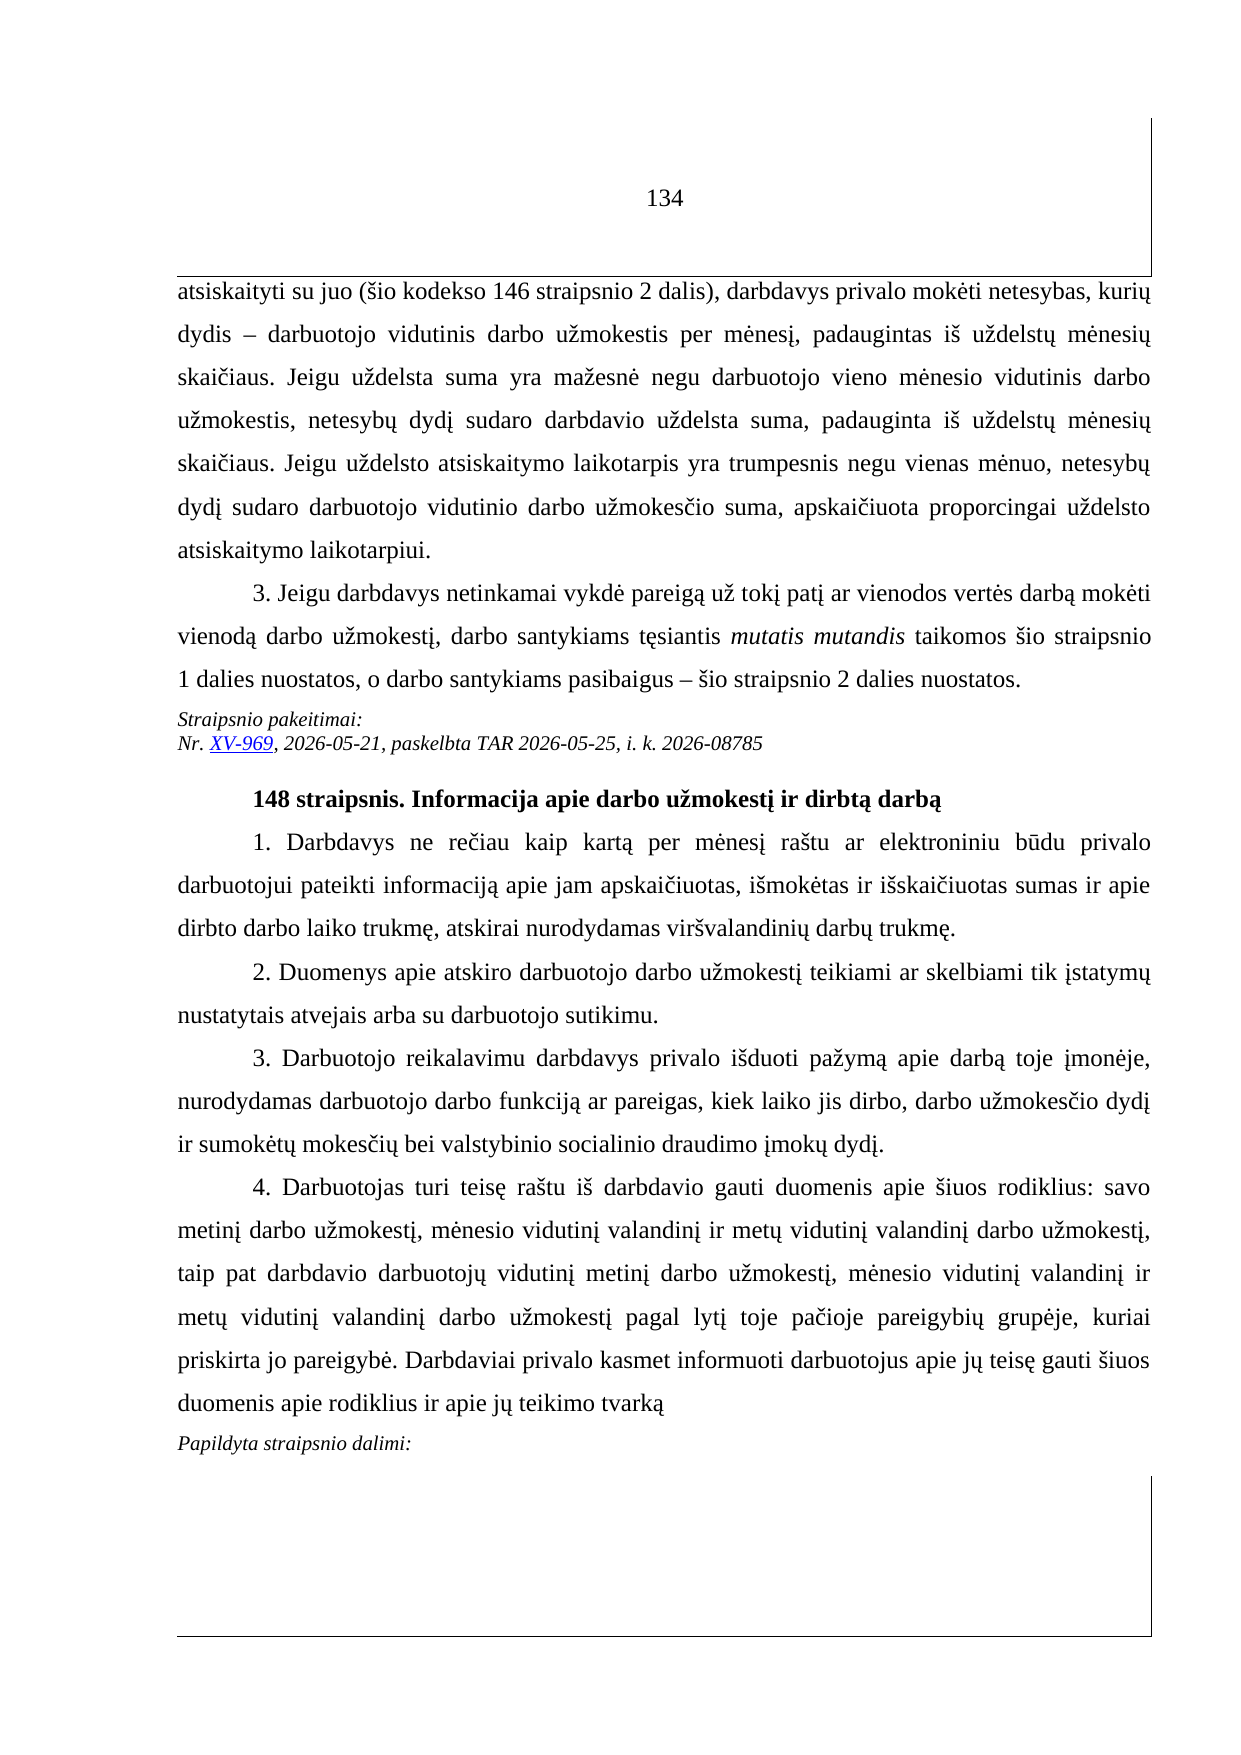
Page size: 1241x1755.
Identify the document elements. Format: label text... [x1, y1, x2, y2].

text 1. Darbdavys ne rečiau kaip kartą per mėnesį raštu ar elektroniniu būdu privalo darbuotojui pateikti informaciją apie jam apskaičiuotas, išmokėtas ir išskaičiuotas sumas ir apie dirbto darbo laiko trukmę, atskirai nurodydamas viršvalandinių darbų trukmę. [177, 827, 1152, 942]
text Papildyta straipsnio dalimi: [177, 1431, 1152, 1455]
text Straipsnio pakeitimai: [177, 707, 1152, 731]
text 2. Duomenys apie atskiro darbuotojo darbo užmokestį teikiami ar skelbiami tik įstatymų nustatytais atvejais arba su darbuotojo sutikimu. [177, 957, 1152, 1028]
text Nr. XV-969, 2026-05-21, paskelbta TAR 2026-05-25, i. k. 2026-08785 [177, 731, 1152, 755]
text 3. Darbuotojo reikalavimu darbdavys privalo išduoti pažymą apie darbą toje įmonėje, nurodydamas darbuotojo darbo funkciją ar pareigas, kiek laiko jis dirbo, darbo užmokesčio dydį ir sumokėtų mokesčių bei valstybinio socialinio draudimo įmokų dydį. [177, 1043, 1152, 1158]
text atsiskaityti su juo (šio kodekso 146 straipsnio 2 dalis), darbdavys privalo mokėti netesybas, kurių dydis – darbuotojo vidutinis darbo užmokestis per mėnesį, padaugintas iš uždelstų mėnesių skaičiaus. Jeigu uždelsta suma yra mažesnė negu darbuotojo vieno mėnesio vidutinis darbo užmokestis, netesybų dydį sudaro darbdavio uždelsta suma, padauginta iš uždelstų mėnesių skaičiaus. Jeigu uždelsto atsiskaitymo laikotarpis yra trumpesnis negu vienas mėnuo, netesybų dydį sudaro darbuotojo vidutinio darbo užmokesčio suma, apskaičiuota proporcingai uždelsto atsiskaitymo laikotarpiui. [177, 276, 1152, 563]
text 4. Darbuotojas turi teisę raštu iš darbdavio gauti duomenis apie šiuos rodiklius: savo metinį darbo užmokestį, mėnesio vidutinį valandinį ir metų vidutinį valandinį darbo užmokestį, taip pat darbdavio darbuotojų vidutinį metinį darbo užmokestį, mėnesio vidutinį valandinį ir metų vidutinį valandinį darbo užmokestį pagal lytį toje pačioje pareigybių grupėje, kuriai priskirta jo pareigybė. Darbdaviai privalo kasmet informuoti darbuotojus apie jų teisę gauti šiuos duomenis apie rodiklius ir apie jų teikimo tvarką [177, 1172, 1152, 1417]
subtitle 148 straipsnis. Informacija apie darbo užmokestį ir dirbtą darbą [177, 784, 1152, 813]
text 3. Jeigu darbdavys netinkamai vykdė pareigą už tokį patį ar vienodos vertės darbą mokėti vienodą darbo užmokestį, darbo santykiams tęsiantis mutatis mutandis taikomos šio straipsnio 1 dalies nuostatos, o darbo santykiams pasibaigus – šio straipsnio 2 dalies nuostatos. [177, 578, 1152, 693]
